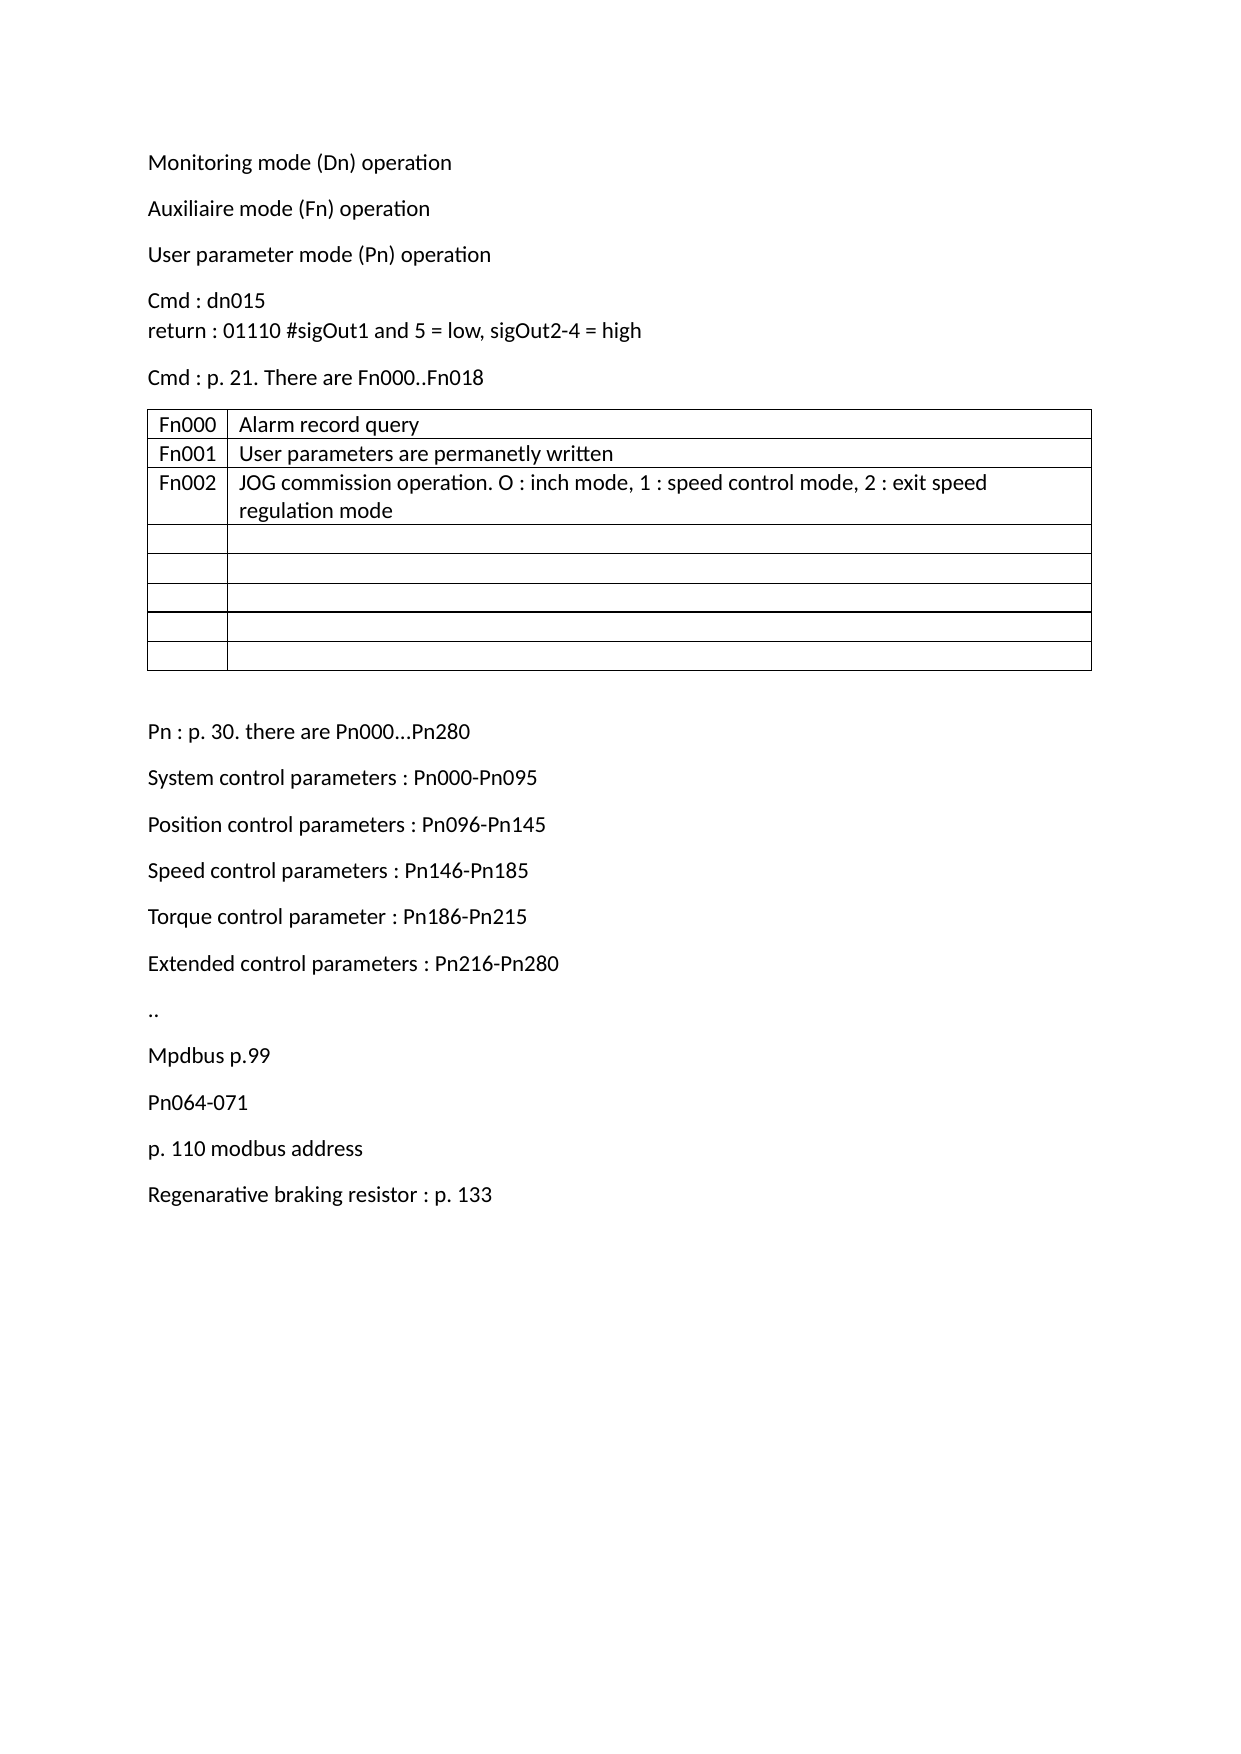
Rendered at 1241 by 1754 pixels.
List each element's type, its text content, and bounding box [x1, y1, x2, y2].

table_cell [228, 525, 1091, 553]
text User parameter mode (Pn) operation [148, 240, 1093, 268]
text Pn : p. 30. there are Pn000...Pn280 [148, 717, 1093, 745]
table_cell Fn001 [148, 439, 227, 467]
text .. [148, 995, 1093, 1023]
text Torque control parameter : Pn186-Pn215 [148, 902, 1093, 930]
table_cell Fn002 [148, 468, 227, 524]
text Cmd : p. 21. There are Fn000..Fn018 [148, 363, 1093, 391]
table_cell [148, 613, 227, 641]
table_header Fn000 [148, 410, 227, 438]
text Cmd : dn015 return : 01110 #sigOut1 and 5 = low, sigOut2-4 = high [148, 287, 1093, 344]
table_cell [148, 584, 227, 611]
text Monitoring mode (Dn) operation [148, 148, 1093, 176]
text Auxiliaire mode (Fn) operation [148, 194, 1093, 222]
text Extended control parameters : Pn216-Pn280 [148, 949, 1093, 977]
text Position control parameters : Pn096-Pn145 [148, 810, 1093, 838]
table_cell [228, 554, 1091, 582]
text Mpdbus p.99 [148, 1041, 1093, 1069]
table_cell [148, 554, 227, 582]
table_cell User parameters are permanetly written [228, 439, 1091, 467]
text p. 110 modbus address [148, 1134, 1093, 1162]
table_cell [148, 525, 227, 553]
table_cell [228, 584, 1091, 611]
text Speed control parameters : Pn146-Pn185 [148, 856, 1093, 884]
text System control parameters : Pn000-Pn095 [148, 763, 1093, 791]
table_header Alarm record query [228, 410, 1091, 438]
table_cell [228, 642, 1091, 669]
table_cell [228, 613, 1091, 641]
table_cell [148, 642, 227, 669]
text Pn064-071 [148, 1088, 1093, 1116]
text Regenarative braking resistor : p. 133 [148, 1181, 1093, 1208]
table_cell JOG commission operation. O : inch mode, 1 : speed control mode, 2 : exit speed regulation mode [228, 468, 1091, 524]
